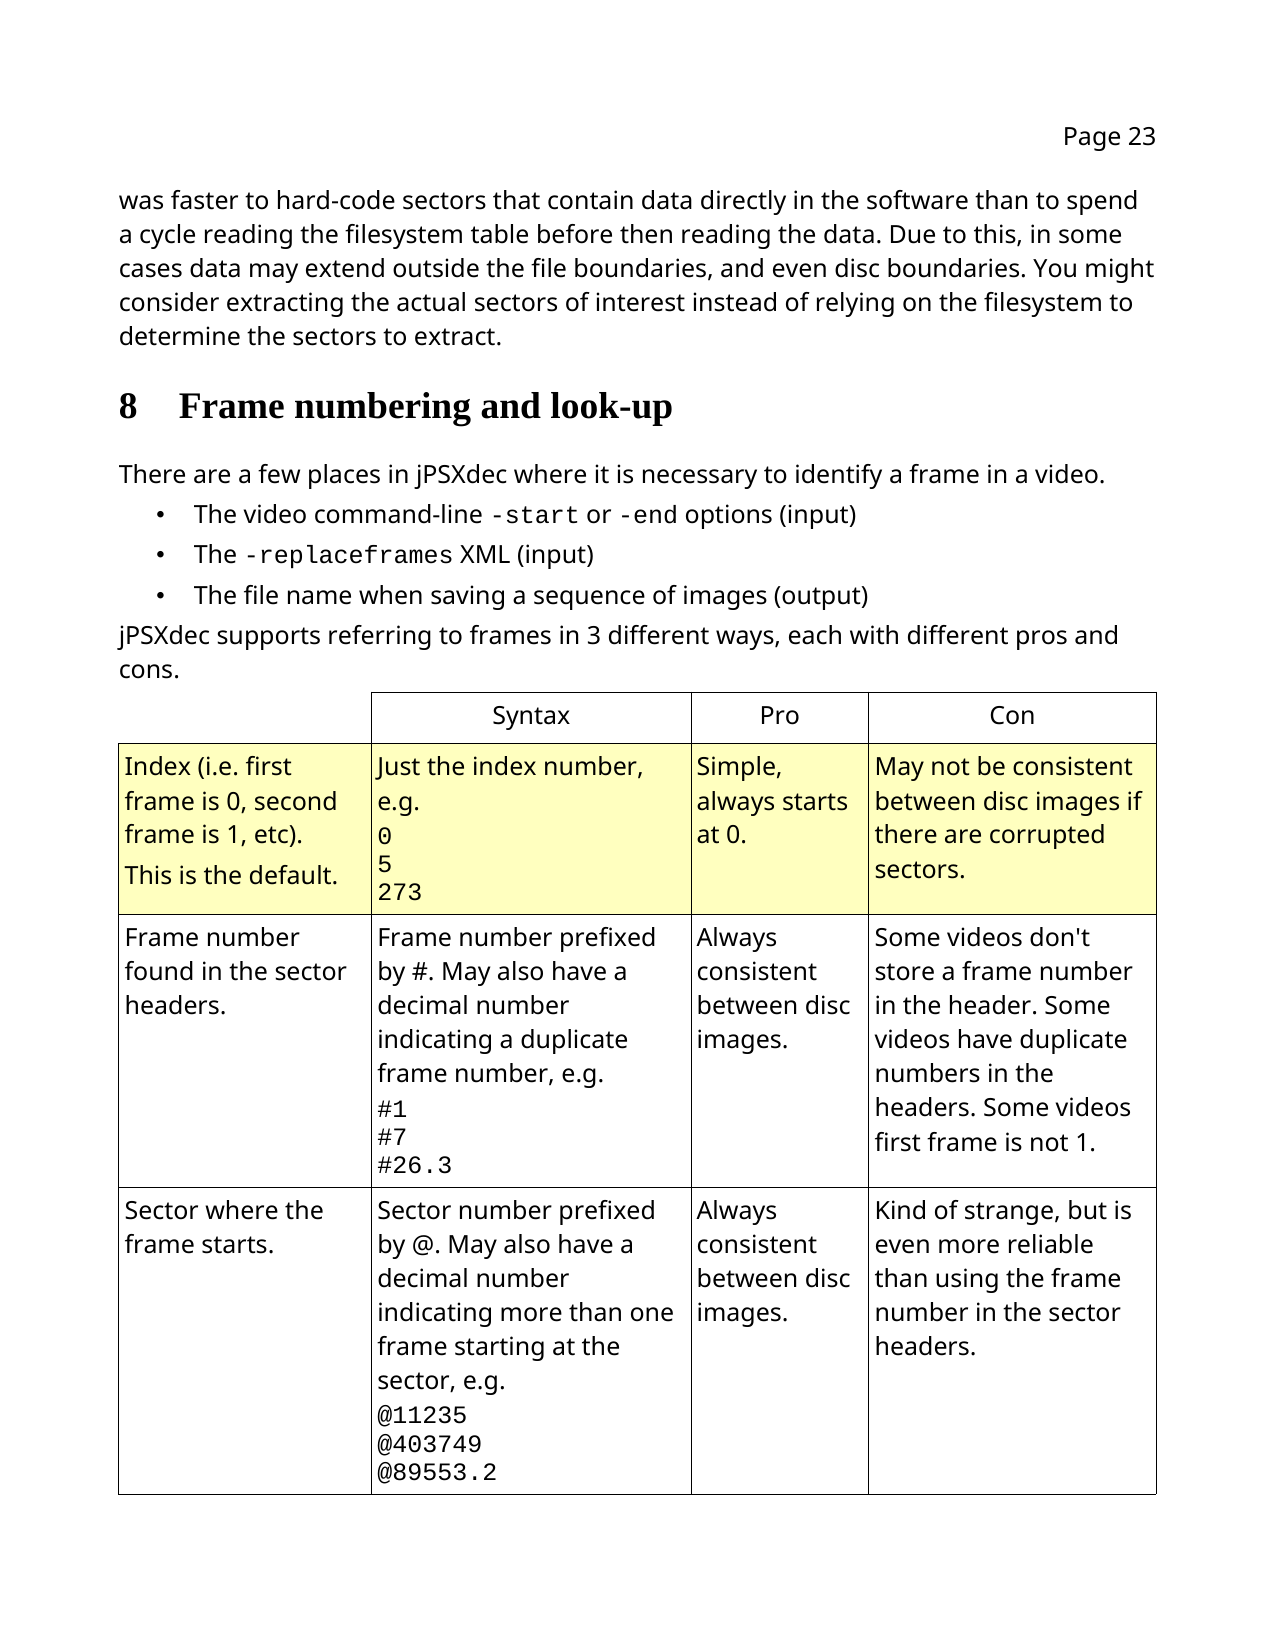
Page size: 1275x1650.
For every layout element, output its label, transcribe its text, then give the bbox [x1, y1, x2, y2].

table_cell Some videos don't store a frame number in the header. Some videos have duplicate numbers in the headers. Some videos first frame is not 1. [869, 915, 1156, 1187]
table_cell Kind of strange, but is even more reliable than using the frame number in the sector headers. [869, 1188, 1156, 1494]
table_header Pro [692, 693, 868, 743]
table_header Syntax [372, 693, 691, 743]
table_header Con [869, 693, 1156, 743]
table_cell Always consistent between disc images. [692, 915, 868, 1187]
subtitle Frame numbering and look-up [118, 384, 1156, 427]
text jPSXdec supports referring to frames in 3 different ways, each with different pros and cons. [118, 617, 1156, 686]
list The file name when saving a sequence of images (output) [156, 577, 1156, 611]
table_cell May not be consistent between disc images if there are corrupted sectors. [869, 744, 1156, 914]
text was faster to hard-code sectors that contain data directly in the software than to spend a cycle reading the filesystem table before then reading the data. Due to this, in some cases data may extend outside the file boundaries, and even disc boundaries. You might consider extracting the actual sectors of interest instead of relying on the filesystem to determine the sectors to extract. [118, 183, 1156, 353]
table_header [119, 692, 371, 743]
text There are a few places in jPSXdec where it is necessary to identify a frame in a video. [118, 457, 1156, 491]
table_cell Sector number prefixed by @. May also have a decimal number indicating more than one frame starting at the sector, e.g. @11235 @403749 @89553.2 [372, 1188, 691, 1494]
table_cell Frame number prefixed by #. May also have a decimal number indicating a duplicate frame number, e.g. #1 #7 #26.3 [372, 915, 691, 1187]
list The video command-line -start or -end options (input) [156, 497, 1156, 531]
table_cell Just the index number, e.g. 0 5 273 [372, 744, 691, 914]
table_cell Always consistent between disc images. [692, 1188, 868, 1494]
list The -replaceframes XML (input) [156, 537, 1156, 571]
table_cell Frame number found in the sector headers. [119, 915, 371, 1187]
table_cell Simple, always starts at 0. [692, 744, 868, 914]
table_cell Sector where the frame starts. [119, 1188, 371, 1494]
table_cell Index (i.e. first frame is 0, second frame is 1, etc). This is the default. [119, 744, 371, 914]
